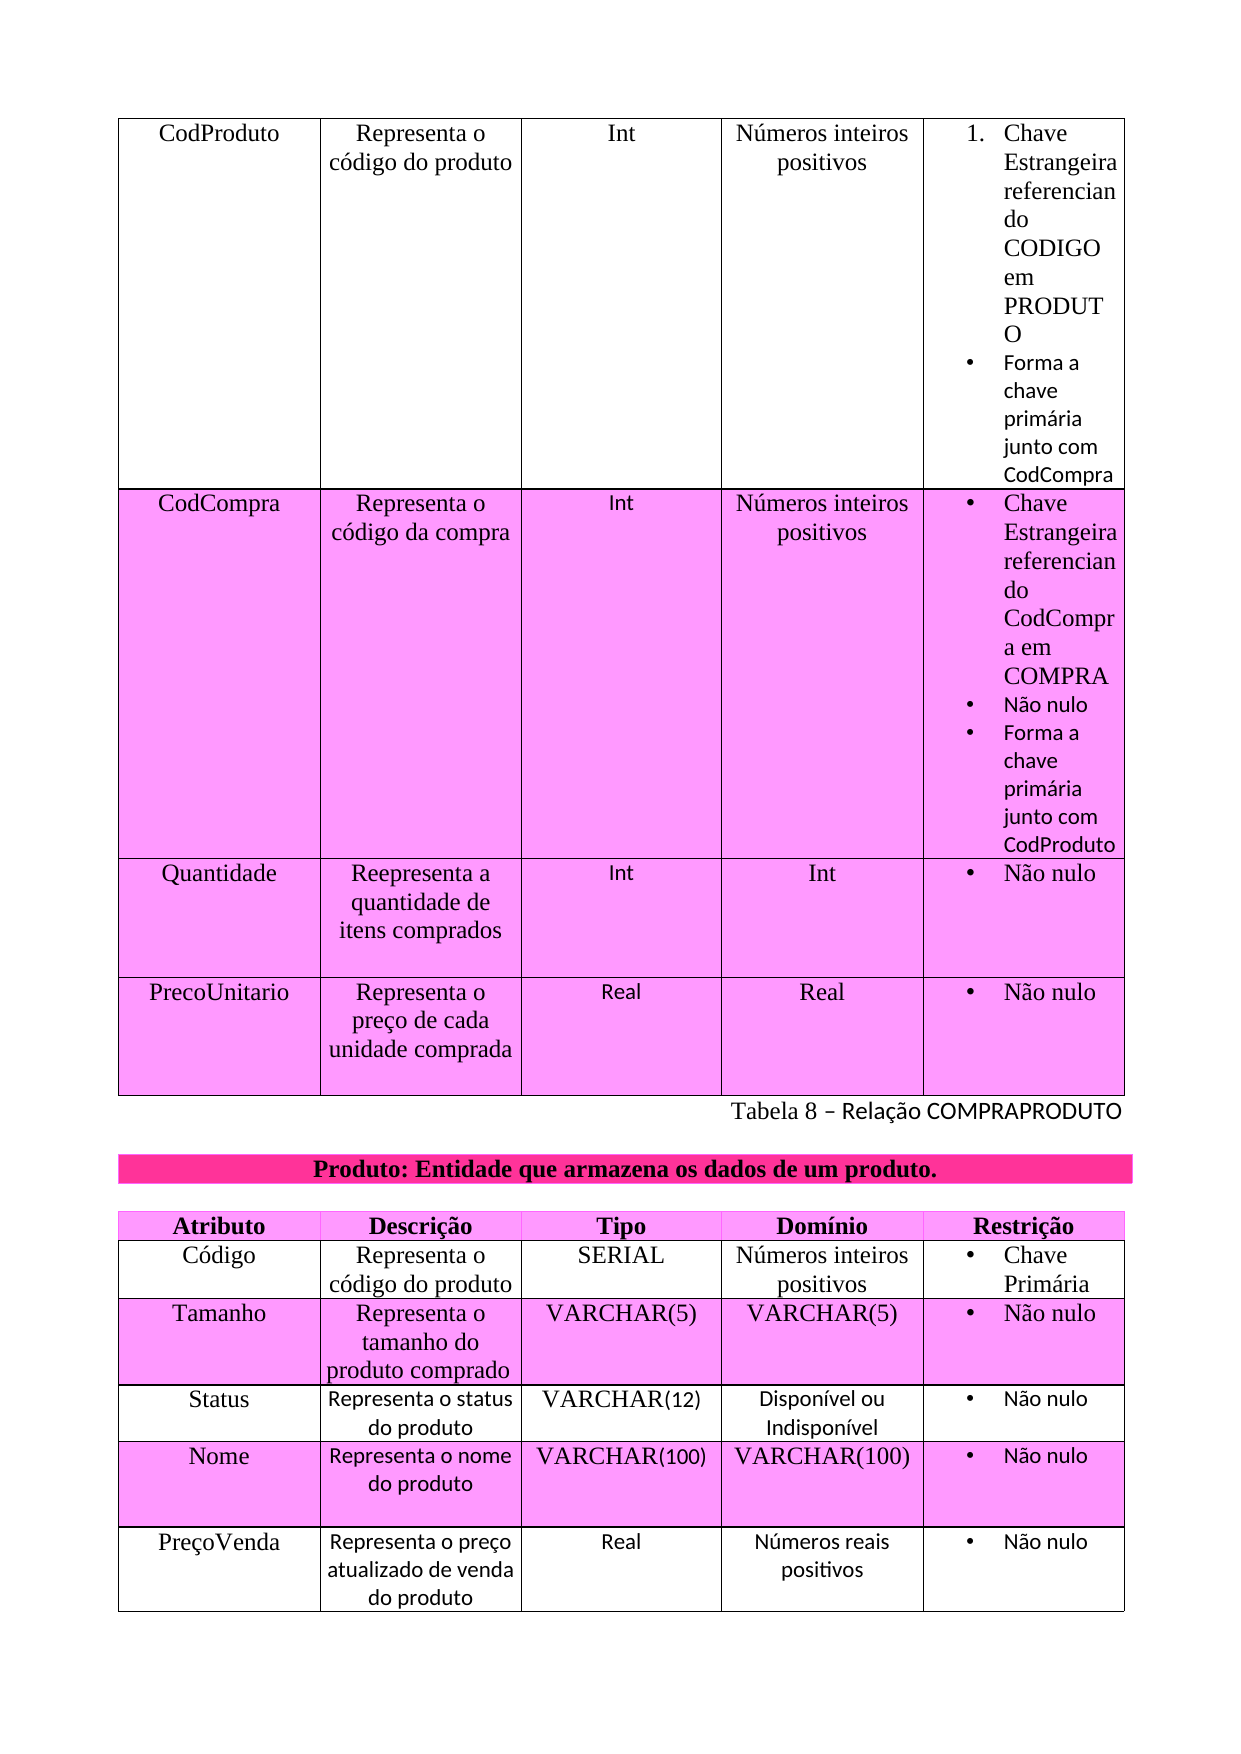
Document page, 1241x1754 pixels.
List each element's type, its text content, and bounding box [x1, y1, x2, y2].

table_cell Real [722, 978, 923, 1095]
table_cell Nome [119, 1442, 320, 1526]
table_cell Representa o código da compra [321, 490, 521, 858]
table_cell Representa o tamanho do produto comprado [321, 1299, 521, 1384]
table_cell Números reais positivos [722, 1528, 923, 1611]
table_header Atributo [119, 1212, 320, 1240]
table_cell VARCHAR(100) [522, 1442, 721, 1526]
table_cell VARCHAR(100) [722, 1442, 923, 1526]
table_header Descrição [321, 1212, 521, 1240]
table_cell Números inteiros positivos [722, 119, 923, 488]
table_cell SERIAL [522, 1241, 721, 1298]
table_cell Status [119, 1386, 320, 1441]
table_cell Números inteiros positivos [722, 490, 923, 858]
table_cell CodCompra [119, 490, 320, 858]
table_cell Real [522, 978, 721, 1095]
table_cell Chave Estrangeira referenciando CODIGO em PRODUTO Forma a chave primária junto com CodCompra [924, 119, 1124, 488]
table_cell PrecoUnitario [119, 978, 320, 1095]
table_cell Não nulo [924, 1442, 1124, 1526]
table_cell Disponível ou Indisponível [722, 1386, 923, 1441]
table_cell Não nulo [924, 1528, 1124, 1611]
table_cell Código [119, 1241, 320, 1298]
table_cell Não nulo [924, 978, 1124, 1095]
table_cell PreçoVenda [119, 1528, 320, 1611]
table_cell Tamanho [119, 1299, 320, 1384]
table_cell Chave Primária [924, 1241, 1124, 1298]
table_cell Representa o preço atualizado de venda do produto [321, 1528, 521, 1611]
table_cell Representa o código do produto [321, 1241, 521, 1298]
table_header Tipo [522, 1212, 721, 1240]
table_cell Não nulo [924, 859, 1124, 977]
table_cell VARCHAR(5) [522, 1299, 721, 1384]
table_cell Números inteiros positivos [722, 1241, 923, 1298]
table_cell Representa o preço de cada unidade comprada [321, 978, 521, 1095]
table_header Restrição [924, 1212, 1124, 1240]
table_cell Representa o status do produto [321, 1386, 521, 1441]
table_cell Int [522, 119, 721, 488]
table_cell Real [522, 1528, 721, 1611]
table_header Produto: Entidade que armazena os dados de um produto. [119, 1155, 1132, 1183]
table_cell Quantidade [119, 859, 320, 977]
text Tabela 8 – Relação COMPRAPRODUTO [118, 1096, 1122, 1126]
table_header Domínio [722, 1212, 923, 1240]
table_cell Reepresenta a quantidade de itens comprados [321, 859, 521, 977]
table_cell Int [522, 490, 721, 858]
table_cell VARCHAR(12) [522, 1386, 721, 1441]
table_cell Representa o nome do produto [321, 1442, 521, 1526]
table_cell Não nulo [924, 1386, 1124, 1441]
table_cell VARCHAR(5) [722, 1299, 923, 1384]
table_cell Int [522, 859, 721, 977]
table_cell Representa o código do produto [321, 119, 521, 488]
table_cell Não nulo [924, 1299, 1124, 1384]
table_cell Int [722, 859, 923, 977]
table_cell Chave Estrangeira referenciando CodCompra em COMPRA Não nulo Forma a chave primária junto com CodProduto [924, 490, 1124, 858]
table_cell CodProduto [119, 119, 320, 488]
